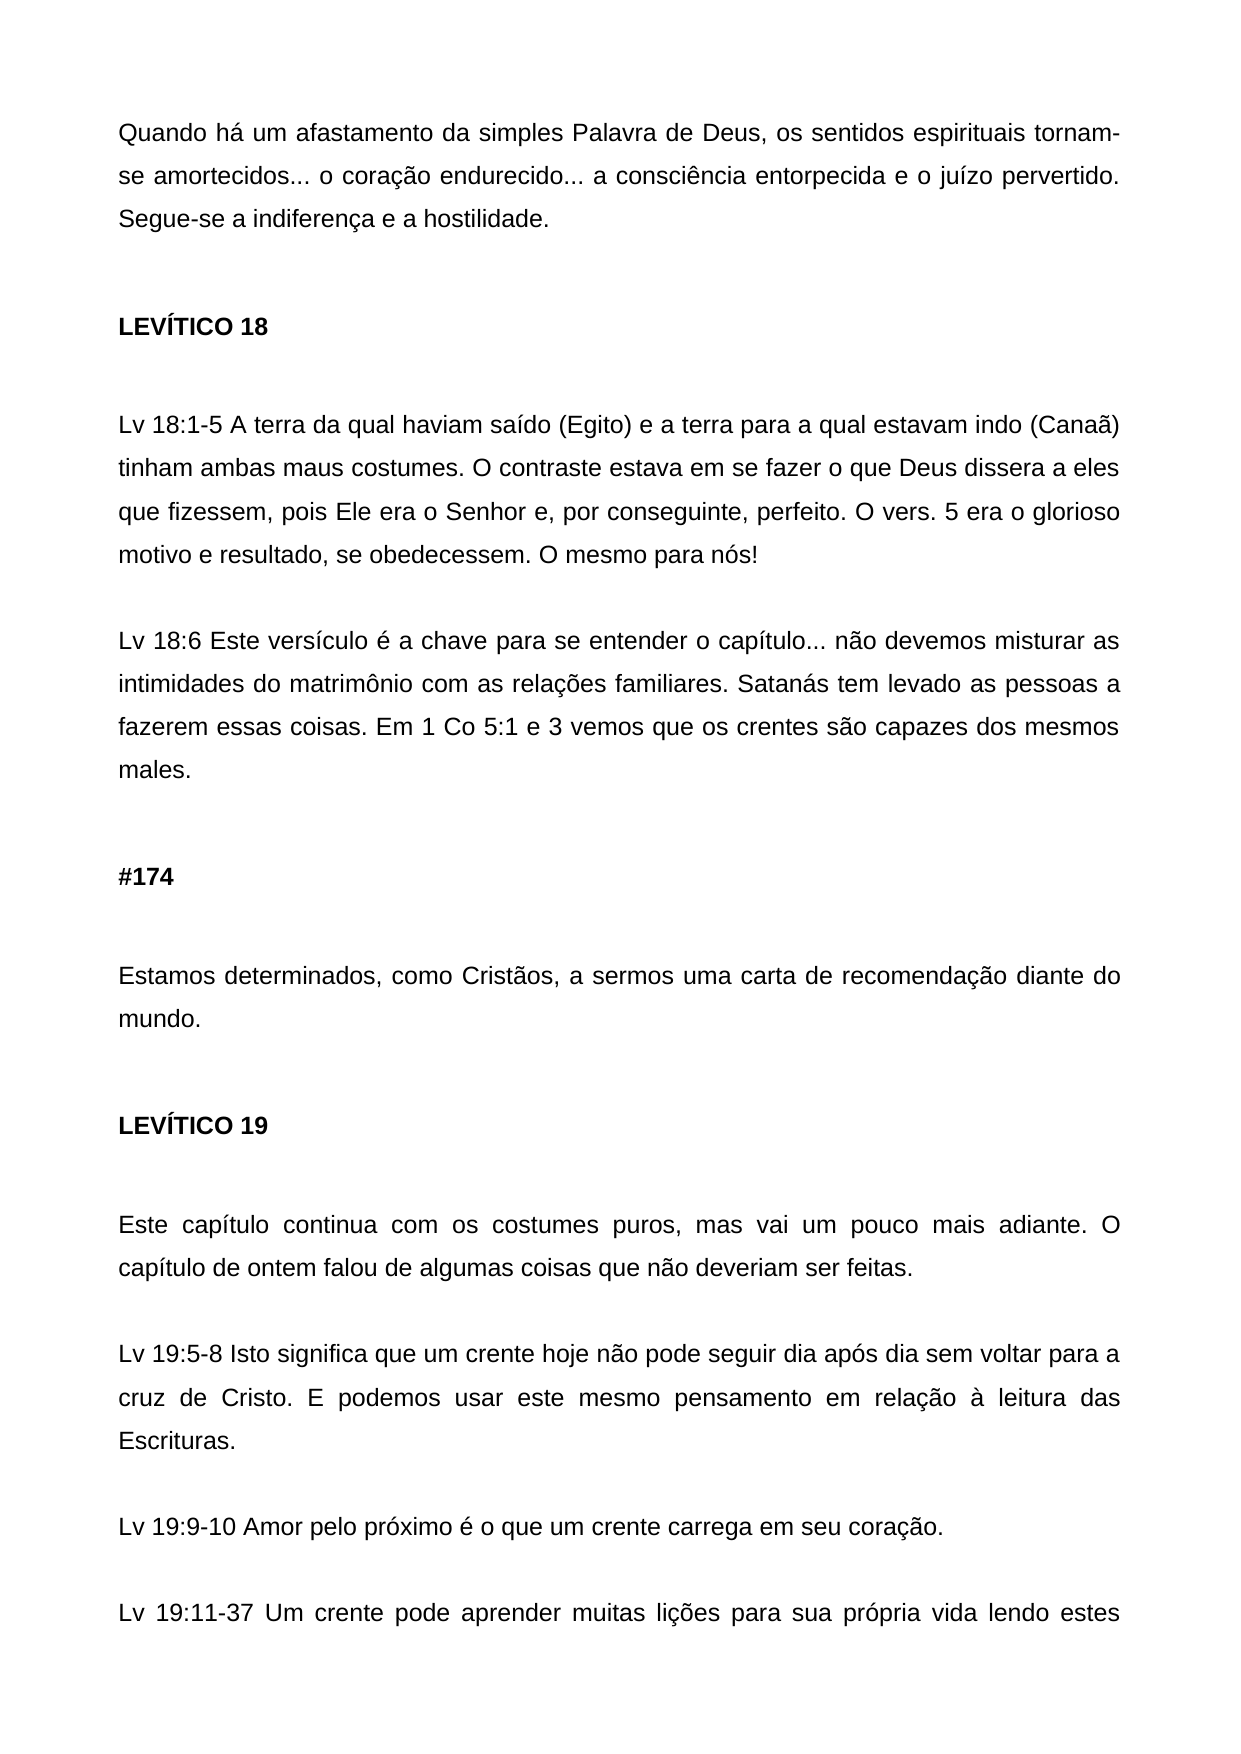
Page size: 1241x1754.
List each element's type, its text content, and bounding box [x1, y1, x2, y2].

text Lv 19:9-10 Amor pelo próximo é o que um crente carrega em seu coração. [118, 1512, 1122, 1541]
text Quando há um afastamento da simples Palavra de Deus, os sentidos espirituais tornam-se amortecidos... o coração endurecido... a consciência entorpecida e o juízo pervertido. Segue-se a indiferença e a hostilidade. [118, 118, 1122, 233]
text Lv 19:11-37 Um crente pode aprender muitas lições para sua própria vida lendo estes [118, 1598, 1122, 1627]
subtitle LEVÍTICO 19 [118, 1111, 1122, 1140]
text Este capítulo continua com os costumes puros, mas vai um pouco mais adiante. O capítulo de ontem falou de algumas coisas que não deveriam ser feitas. [118, 1210, 1122, 1282]
subtitle LEVÍTICO 18 [118, 311, 1122, 340]
subtitle #174 [118, 862, 1122, 891]
text Lv 19:5-8 Isto significa que um crente hoje não pode seguir dia após dia sem voltar para a cruz de Cristo. E podemos usar este mesmo pensamento em relação à leitura das Escrituras. [118, 1339, 1122, 1454]
text Estamos determinados, como Cristãos, a sermos uma carta de recomendação diante do mundo. [118, 961, 1122, 1033]
text Lv 18:6 Este versículo é a chave para se entender o capítulo... não devemos misturar as intimidades do matrimônio com as relações familiares. Satanás tem levado as pessoas a fazerem essas coisas. Em 1 Co 5:1 e 3 vemos que os crentes são capazes dos mesmos males. [118, 626, 1122, 784]
text Lv 18:1-5 A terra da qual haviam saído (Egito) e a terra para a qual estavam indo (Canaã) tinham ambas maus costumes. O contraste estava em se fazer o que Deus dissera a eles que fizessem, pois Ele era o Senhor e, por conseguinte, perfeito. O vers. 5 era o glorioso motivo e resultado, se obedecessem. O mesmo para nós! [118, 410, 1122, 568]
